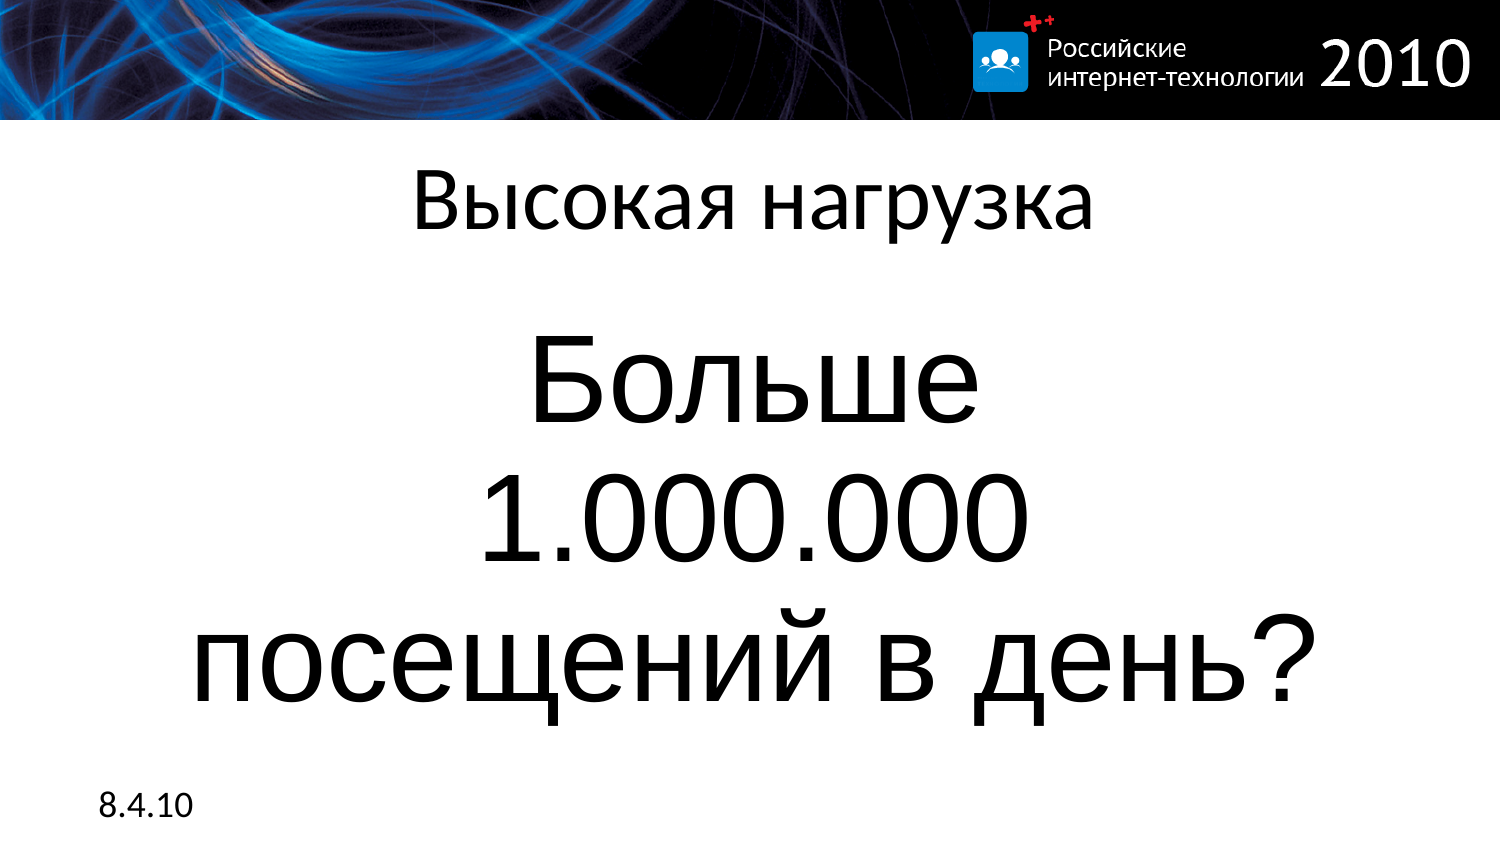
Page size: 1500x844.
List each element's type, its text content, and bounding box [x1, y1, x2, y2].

subtitle Больше 1.000.000 посещений в день? [79, 272, 1430, 765]
picture [0, 0, 1500, 120]
title Высокая нагрузка [79, 149, 1430, 264]
